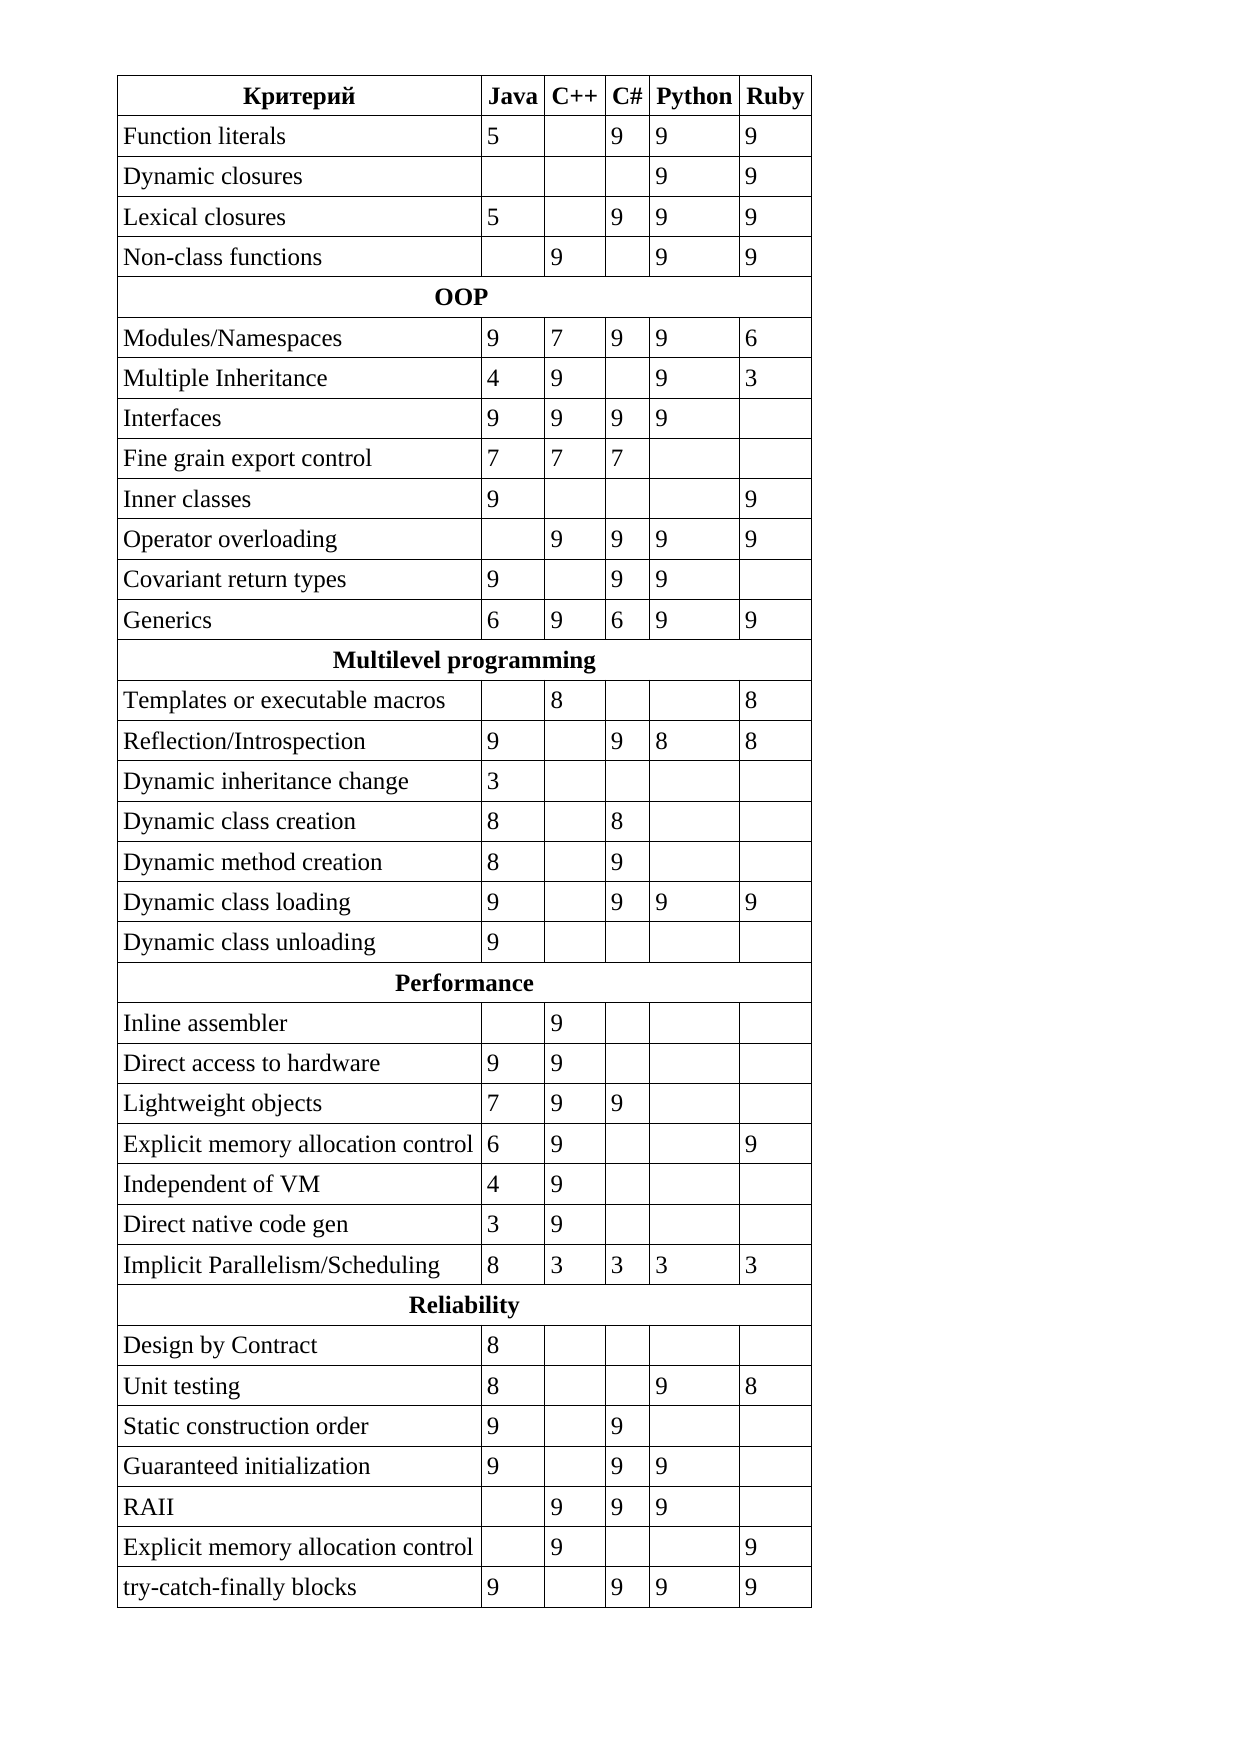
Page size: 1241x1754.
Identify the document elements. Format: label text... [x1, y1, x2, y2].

table_cell [545, 116, 605, 156]
table_cell 9 [545, 237, 605, 276]
table_cell 9 [606, 116, 649, 156]
table_cell 9 [545, 600, 605, 639]
table_cell 9 [650, 237, 739, 276]
table_cell 3 [740, 358, 811, 397]
table_cell Explicit memory allocation control [118, 1527, 481, 1566]
table_cell 6 [482, 1124, 544, 1163]
table_cell 9 [482, 318, 544, 357]
table_cell 8 [650, 721, 739, 760]
table_cell Operator overloading [118, 519, 481, 559]
table_cell 9 [650, 882, 739, 921]
table_cell 9 [650, 519, 739, 559]
table_cell [482, 237, 544, 276]
table_cell 9 [606, 560, 649, 599]
table_cell 9 [606, 721, 649, 760]
table_cell 9 [650, 197, 739, 236]
table_cell 8 [482, 842, 544, 881]
table_cell [545, 721, 605, 760]
table_cell 7 [545, 439, 605, 478]
table_cell Lexical closures [118, 197, 481, 236]
table_cell 9 [650, 358, 739, 397]
table_cell 9 [650, 1447, 739, 1486]
table_cell 9 [545, 1164, 605, 1204]
table_cell [740, 560, 811, 599]
table_cell [545, 479, 605, 518]
table_cell [650, 1406, 739, 1446]
table_cell 9 [545, 1487, 605, 1526]
table_cell [606, 1003, 649, 1042]
table_cell [650, 681, 739, 720]
table_cell 6 [482, 600, 544, 639]
table_cell [650, 802, 739, 841]
table_cell 9 [740, 157, 811, 196]
table_cell 9 [650, 1567, 739, 1607]
table_cell 9 [606, 519, 649, 559]
table_cell 9 [740, 1567, 811, 1607]
table_cell Direct access to hardware [118, 1044, 481, 1083]
table_cell Generics [118, 600, 481, 639]
table_cell 9 [650, 1487, 739, 1526]
table_cell 9 [545, 1124, 605, 1163]
table_cell 9 [482, 1044, 544, 1083]
table_cell 4 [482, 358, 544, 397]
table_cell [606, 1527, 649, 1566]
table_cell Design by Contract [118, 1326, 481, 1365]
table_cell 3 [545, 1245, 605, 1284]
table_cell 9 [545, 1205, 605, 1244]
table_cell [606, 1124, 649, 1163]
table_cell 9 [545, 519, 605, 559]
table_cell 8 [740, 681, 811, 720]
table_cell Reliability [118, 1285, 811, 1324]
table_cell 9 [545, 1084, 605, 1123]
table_cell [740, 761, 811, 801]
table_cell 3 [740, 1245, 811, 1284]
table_cell 3 [606, 1245, 649, 1284]
table_cell 9 [650, 600, 739, 639]
table_cell Interfaces [118, 399, 481, 438]
table_cell Static construction order [118, 1406, 481, 1446]
table_cell 8 [482, 1245, 544, 1284]
table_cell [740, 1487, 811, 1526]
table_cell [650, 842, 739, 881]
table_cell 9 [545, 1003, 605, 1042]
table_cell [740, 399, 811, 438]
table_cell Dynamic closures [118, 157, 481, 196]
table_cell 9 [606, 1487, 649, 1526]
table_cell [606, 358, 649, 397]
table_cell 9 [606, 1447, 649, 1486]
table_cell 8 [545, 681, 605, 720]
table_cell [545, 1447, 605, 1486]
table_cell 9 [650, 399, 739, 438]
table_cell [482, 681, 544, 720]
table_cell [545, 1406, 605, 1446]
table_cell [482, 519, 544, 559]
table_cell Direct native code gen [118, 1205, 481, 1244]
table_cell Multiple Inheritance [118, 358, 481, 397]
table_cell 9 [606, 197, 649, 236]
table_cell Lightweight objects [118, 1084, 481, 1123]
table_cell [740, 922, 811, 962]
table_cell [650, 1527, 739, 1566]
table_cell Dynamic class loading [118, 882, 481, 921]
table_cell 8 [482, 1326, 544, 1365]
table_cell [650, 922, 739, 962]
table_cell [650, 1084, 739, 1123]
table_cell 8 [606, 802, 649, 841]
table_cell 9 [650, 1366, 739, 1405]
table_cell Guaranteed initialization [118, 1447, 481, 1486]
table_cell Multilevel programming [118, 640, 811, 679]
table_header Java [482, 76, 544, 115]
table_cell 9 [482, 882, 544, 921]
table_cell 9 [606, 1406, 649, 1446]
table_cell [545, 761, 605, 801]
table_cell [545, 197, 605, 236]
table_cell [545, 157, 605, 196]
table_cell 9 [740, 116, 811, 156]
table_cell 8 [482, 802, 544, 841]
table_cell 9 [482, 1567, 544, 1607]
table_cell 9 [482, 721, 544, 760]
table_cell 6 [740, 318, 811, 357]
table_cell [482, 1487, 544, 1526]
table_cell 9 [482, 479, 544, 518]
table_cell [606, 237, 649, 276]
table_header C++ [545, 76, 605, 115]
table_cell 7 [545, 318, 605, 357]
table_cell [482, 1003, 544, 1042]
table_cell [606, 1044, 649, 1083]
table_cell 9 [482, 560, 544, 599]
table_cell 9 [740, 1527, 811, 1566]
table_cell Function literals [118, 116, 481, 156]
table_cell [650, 439, 739, 478]
table_cell [650, 1164, 739, 1204]
table_cell 9 [606, 318, 649, 357]
table_cell [545, 882, 605, 921]
table_cell [740, 1326, 811, 1365]
table_cell 9 [740, 882, 811, 921]
table_cell [650, 479, 739, 518]
table_cell 9 [482, 1447, 544, 1486]
table_cell [606, 922, 649, 962]
table_cell 3 [482, 761, 544, 801]
table_cell [650, 1205, 739, 1244]
table_cell 3 [482, 1205, 544, 1244]
table_cell Independent of VM [118, 1164, 481, 1204]
table_cell 8 [740, 721, 811, 760]
table_cell [545, 1567, 605, 1607]
table_cell 9 [740, 600, 811, 639]
table_cell 9 [606, 842, 649, 881]
table_cell 9 [740, 197, 811, 236]
table_cell Dynamic method creation [118, 842, 481, 881]
table_cell [740, 1447, 811, 1486]
table_cell [740, 1044, 811, 1083]
table_cell 9 [482, 399, 544, 438]
table_cell 9 [482, 922, 544, 962]
table_cell [606, 761, 649, 801]
table_cell 5 [482, 116, 544, 156]
table_cell [650, 1044, 739, 1083]
table_cell [606, 479, 649, 518]
table_cell 9 [482, 1406, 544, 1446]
table_cell [740, 1084, 811, 1123]
table_header Ruby [740, 76, 811, 115]
table_cell 9 [650, 157, 739, 196]
table_cell 9 [740, 237, 811, 276]
table_header Python [650, 76, 739, 115]
table_cell [545, 802, 605, 841]
table_header C# [606, 76, 649, 115]
table_cell [606, 1366, 649, 1405]
table_cell 3 [650, 1245, 739, 1284]
table_cell 9 [545, 399, 605, 438]
table_cell 8 [740, 1366, 811, 1405]
table_cell 9 [650, 116, 739, 156]
table_cell [482, 157, 544, 196]
table_cell [740, 439, 811, 478]
table_cell [545, 560, 605, 599]
table_cell 9 [740, 519, 811, 559]
table_cell Templates or executable macros [118, 681, 481, 720]
table_cell [740, 842, 811, 881]
table_cell Reflection/Introspection [118, 721, 481, 760]
table_cell [545, 1326, 605, 1365]
table_cell 7 [482, 439, 544, 478]
table_cell [545, 1366, 605, 1405]
table_cell 5 [482, 197, 544, 236]
table_cell Performance [118, 963, 811, 1002]
table_cell Non-class functions [118, 237, 481, 276]
table_cell try-catch-finally blocks [118, 1567, 481, 1607]
table_cell [650, 1003, 739, 1042]
table_header Критерий [118, 76, 481, 115]
table_cell 9 [545, 1527, 605, 1566]
table_cell Inline assembler [118, 1003, 481, 1042]
table_cell [740, 1164, 811, 1204]
table_cell 7 [606, 439, 649, 478]
table_cell Modules/Namespaces [118, 318, 481, 357]
table_cell 9 [545, 1044, 605, 1083]
table_cell RAII [118, 1487, 481, 1526]
table_cell [545, 842, 605, 881]
table_cell [650, 761, 739, 801]
table_cell [650, 1124, 739, 1163]
table_cell [740, 802, 811, 841]
table_cell 9 [606, 1567, 649, 1607]
table_cell 6 [606, 600, 649, 639]
table_cell [606, 1205, 649, 1244]
table_cell 9 [650, 560, 739, 599]
table_cell 9 [650, 318, 739, 357]
table_cell [545, 922, 605, 962]
table_cell [740, 1205, 811, 1244]
table_cell 9 [740, 1124, 811, 1163]
table_cell Covariant return types [118, 560, 481, 599]
table_cell [606, 1326, 649, 1365]
table_cell 4 [482, 1164, 544, 1204]
table_cell Dynamic class unloading [118, 922, 481, 962]
table_cell [606, 681, 649, 720]
table_cell [606, 157, 649, 196]
table_cell Dynamic inheritance change [118, 761, 481, 801]
table_cell OOP [118, 277, 811, 317]
table_cell Fine grain export control [118, 439, 481, 478]
table_cell [740, 1406, 811, 1446]
table_cell [606, 1164, 649, 1204]
table_cell 9 [606, 882, 649, 921]
table_cell 9 [545, 358, 605, 397]
table_cell Unit testing [118, 1366, 481, 1405]
table_cell Inner classes [118, 479, 481, 518]
table_cell Dynamic class creation [118, 802, 481, 841]
table_cell [650, 1326, 739, 1365]
table_cell 7 [482, 1084, 544, 1123]
table_cell Implicit Parallelism/Scheduling [118, 1245, 481, 1284]
table_cell Explicit memory allocation control [118, 1124, 481, 1163]
table_cell [740, 1003, 811, 1042]
table_cell 9 [740, 479, 811, 518]
table_cell 9 [606, 1084, 649, 1123]
table_cell 8 [482, 1366, 544, 1405]
table_cell 9 [606, 399, 649, 438]
table_cell [482, 1527, 544, 1566]
